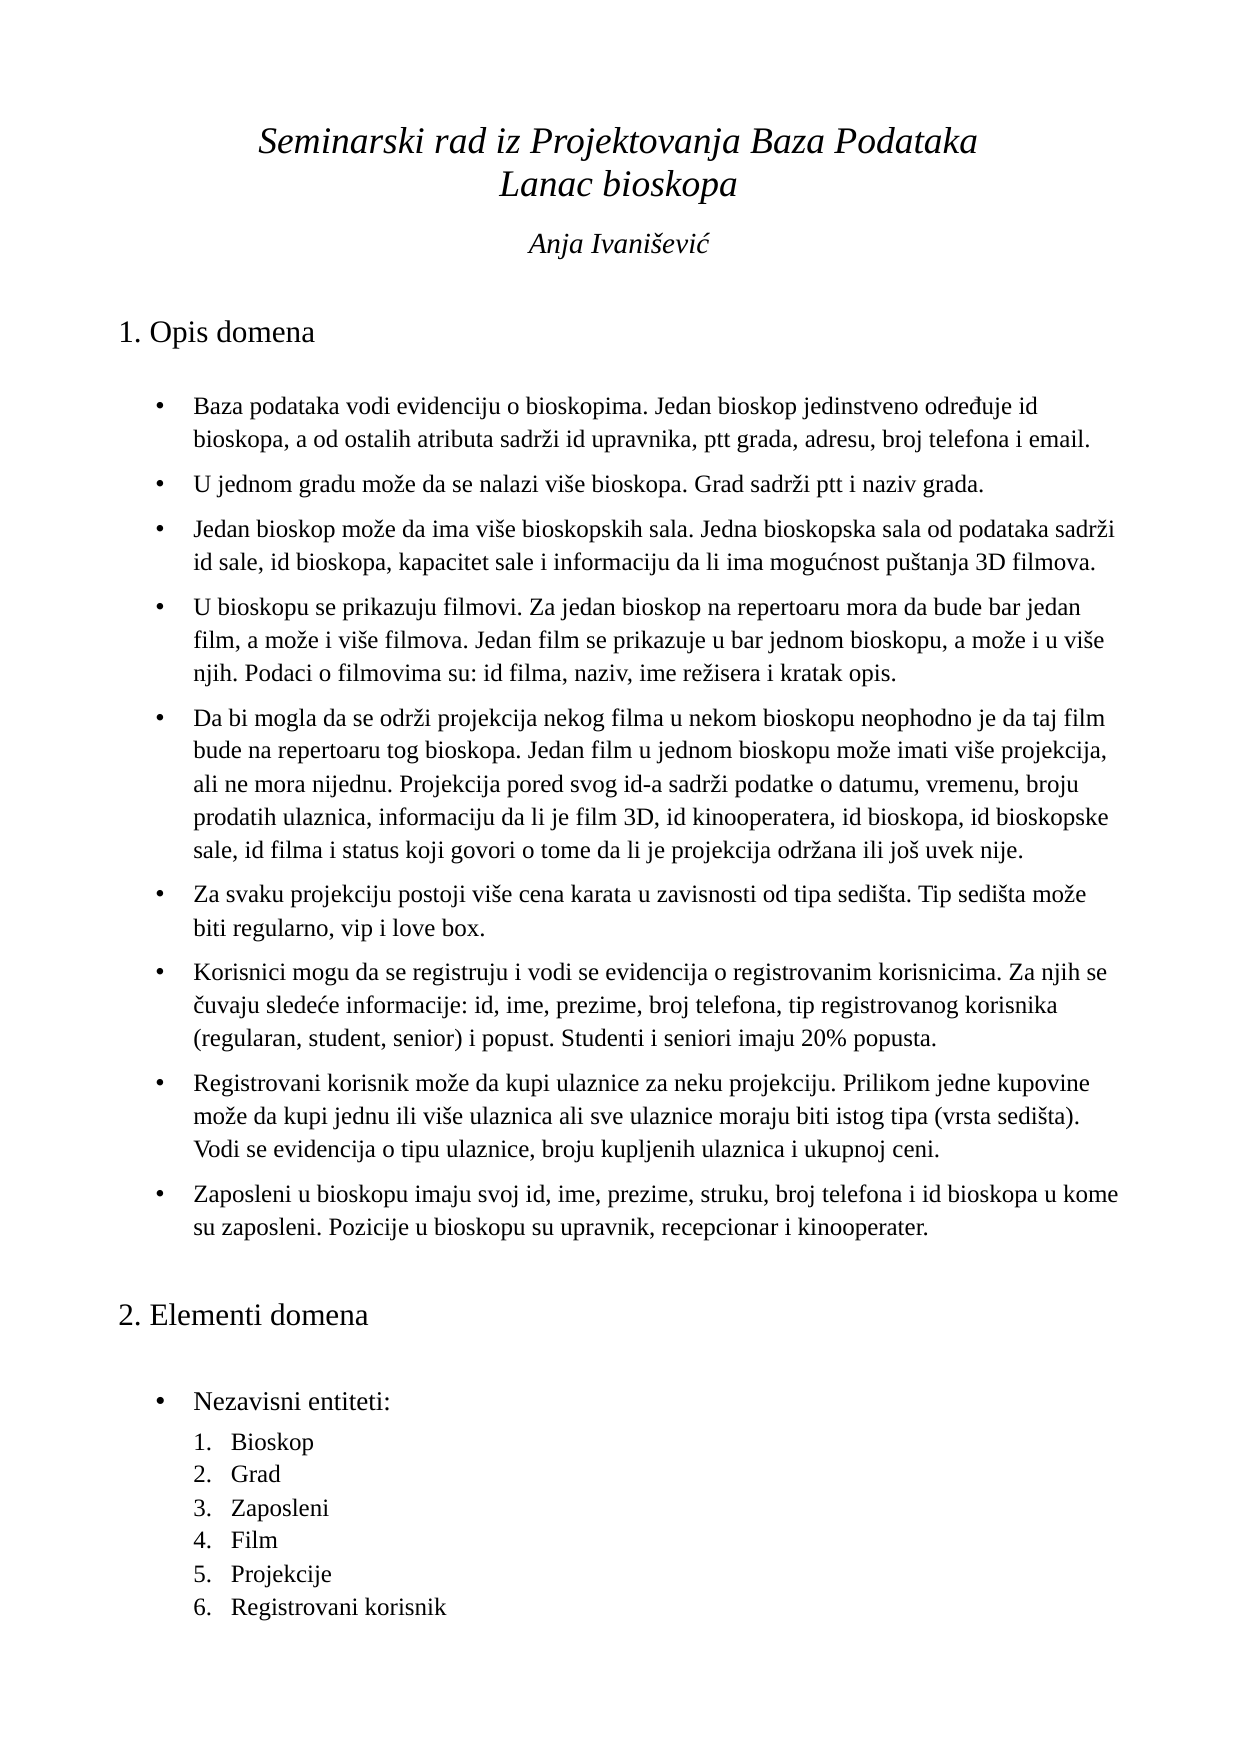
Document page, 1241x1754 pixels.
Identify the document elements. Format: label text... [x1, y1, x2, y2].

list Registrovani korisnik [193, 1592, 1122, 1620]
list Zaposleni [193, 1493, 1122, 1521]
text 2. Elementi domena [118, 1296, 1122, 1332]
list U jednom gradu može da se nalazi više bioskopa. Grad sadrži ptt i naziv grada. [156, 469, 1122, 498]
text 1. Opis domena [118, 313, 1122, 349]
list Nezavisni entiteti: [156, 1385, 1122, 1416]
text Lanac bioskopa [118, 161, 1122, 204]
text Seminarski rad iz Projektovanja Baza Podataka [118, 118, 1122, 161]
list Korisnici mogu da se registruju i vodi se evidencija o registrovanim korisnicima. Za njih se čuvaju sledeće informacije: id, ime, prezime, broj telefona, tip registrovanog korisnika (regularan, student, senior) i popust. Studenti i seniori imaju 20% popusta. [156, 957, 1122, 1052]
list Grad [193, 1459, 1122, 1488]
list Da bi mogla da se održi projekcija nekog filma u nekom bioskopu neophodno je da taj film bude na repertoaru tog bioskopa. Jedan film u jednom bioskopu može imati više projekcija, ali ne mora nijednu. Projekcija pored svog id-a sadrži podatke o datumu, vremenu, broju prodatih ulaznica, informaciju da li je film 3D, id kinooperatera, id bioskopa, id bioskopske sale, id filma i status koji govori o tome da li je projekcija održana ili još uvek nije. [156, 703, 1122, 863]
list Za svaku projekciju postoji više cena karata u zavisnosti od tipa sedišta. Tip sedišta može biti regularno, vip i love box. [156, 879, 1122, 941]
list Film [193, 1526, 1122, 1554]
list U bioskopu se prikazuju filmovi. Za jedan bioskop na repertoaru mora da bude bar jedan film, a može i više filmova. Jedan film se prikazuje u bar jednom bioskopu, a može i u više njih. Podaci o filmovima su: id filma, naziv, ime režisera i kratak opis. [156, 592, 1122, 686]
text Anja Ivanišević [118, 226, 1122, 259]
list Bioskop [193, 1427, 1122, 1455]
list Projekcije [193, 1559, 1122, 1587]
list Zaposleni u bioskopu imaju svoj id, ime, prezime, struku, broj telefona i id bioskopa u kome su zaposleni. Pozicije u bioskopu su upravnik, recepcionar i kinooperater. [156, 1179, 1122, 1241]
list Registrovani korisnik može da kupi ulaznice za neku projekciju. Prilikom jedne kupovine može da kupi jednu ili više ulaznica ali sve ulaznice moraju biti istog tipa (vrsta sedišta). Vodi se evidencija o tipu ulaznice, broju kupljenih ulaznica i ukupnoj ceni. [156, 1068, 1122, 1163]
list Baza podataka vodi evidenciju o bioskopima. Jedan bioskop jedinstveno određuje id bioskopa, a od ostalih atributa sadrži id upravnika, ptt grada, adresu, broj telefona i email. [156, 391, 1122, 453]
list Jedan bioskop može da ima više bioskopskih sala. Jedna bioskopska sala od podataka sadrži id sale, id bioskopa, kapacitet sale i informaciju da li ima mogućnost puštanja 3D filmova. [156, 514, 1122, 576]
